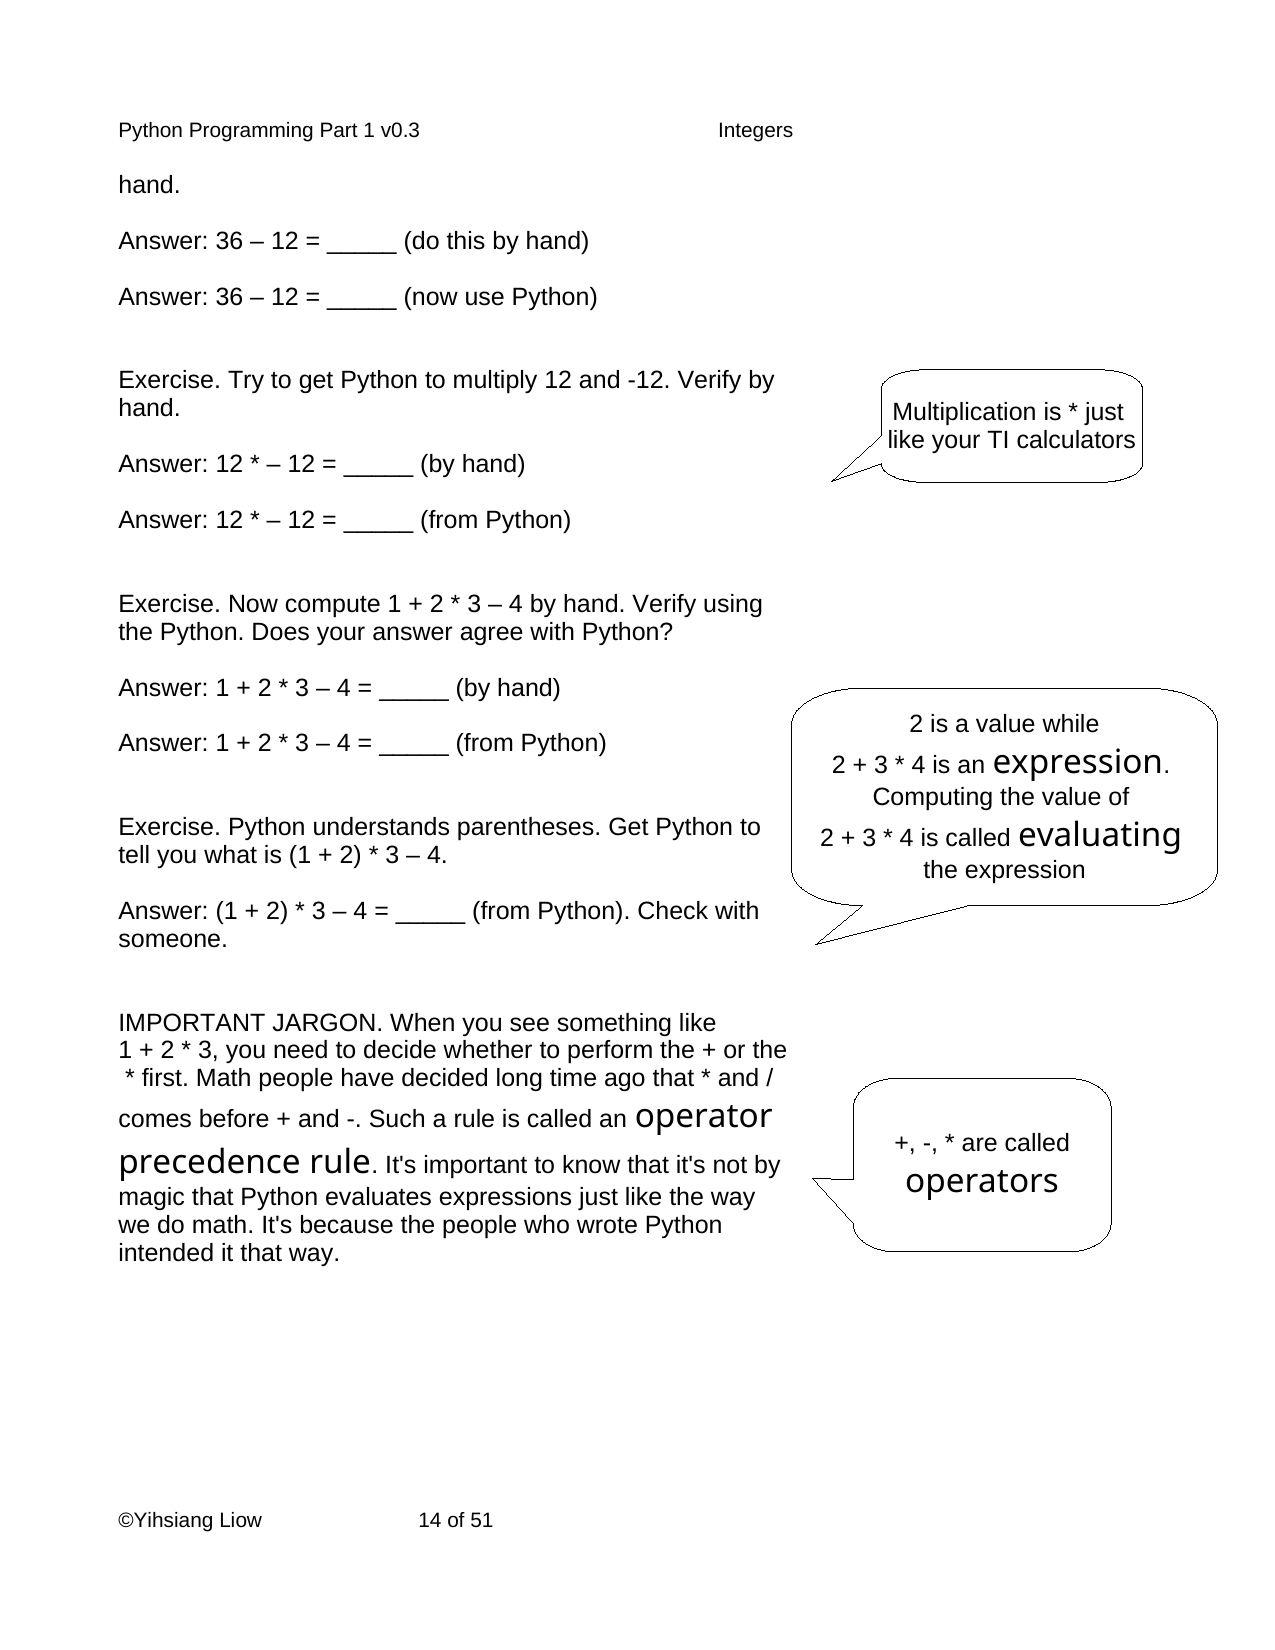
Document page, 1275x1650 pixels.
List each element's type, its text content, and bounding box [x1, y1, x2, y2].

text hand. [118, 171, 793, 199]
text Exercise. Try to get Python to multiply 12 and -12. Verify by hand. [118, 366, 793, 422]
text Answer: 12 * – 12 = _____ (by hand) [118, 450, 793, 478]
text 1 + 2 * 3, you need to decide whether to perform the + or the [118, 1036, 793, 1064]
text Answer: 1 + 2 * 3 – 4 = _____ (from Python) [118, 729, 791, 757]
text IMPORTANT JARGON. When you see something like [118, 1008, 793, 1036]
text Answer: 12 * – 12 = _____ (from Python) [118, 506, 793, 534]
text Exercise. Python understands parentheses. Get Python to tell you what is (1 + 2) * 3 – 4. [118, 813, 791, 869]
text Exercise. Now compute 1 + 2 * 3 – 4 by hand. Verify using the Python. Does your answer agree with Python? [118, 589, 793, 645]
text Answer: 36 – 12 = _____ (now use Python) [118, 282, 793, 310]
text * first. Math people have decided long time ago that * and / comes before + and -. Such a rule is called an operator precedence rule. It's important to know that it's not by magic that Python evaluates expressions just like the way we do math. It's because the people who wrote Python intended it that way. [118, 1064, 793, 1267]
text Answer: (1 + 2) * 3 – 4 = _____ (from Python). Check with someone. [118, 897, 793, 952]
text Answer: 1 + 2 * 3 – 4 = _____ (by hand) [118, 673, 793, 701]
text Answer: 36 – 12 = _____ (do this by hand) [118, 227, 793, 254]
